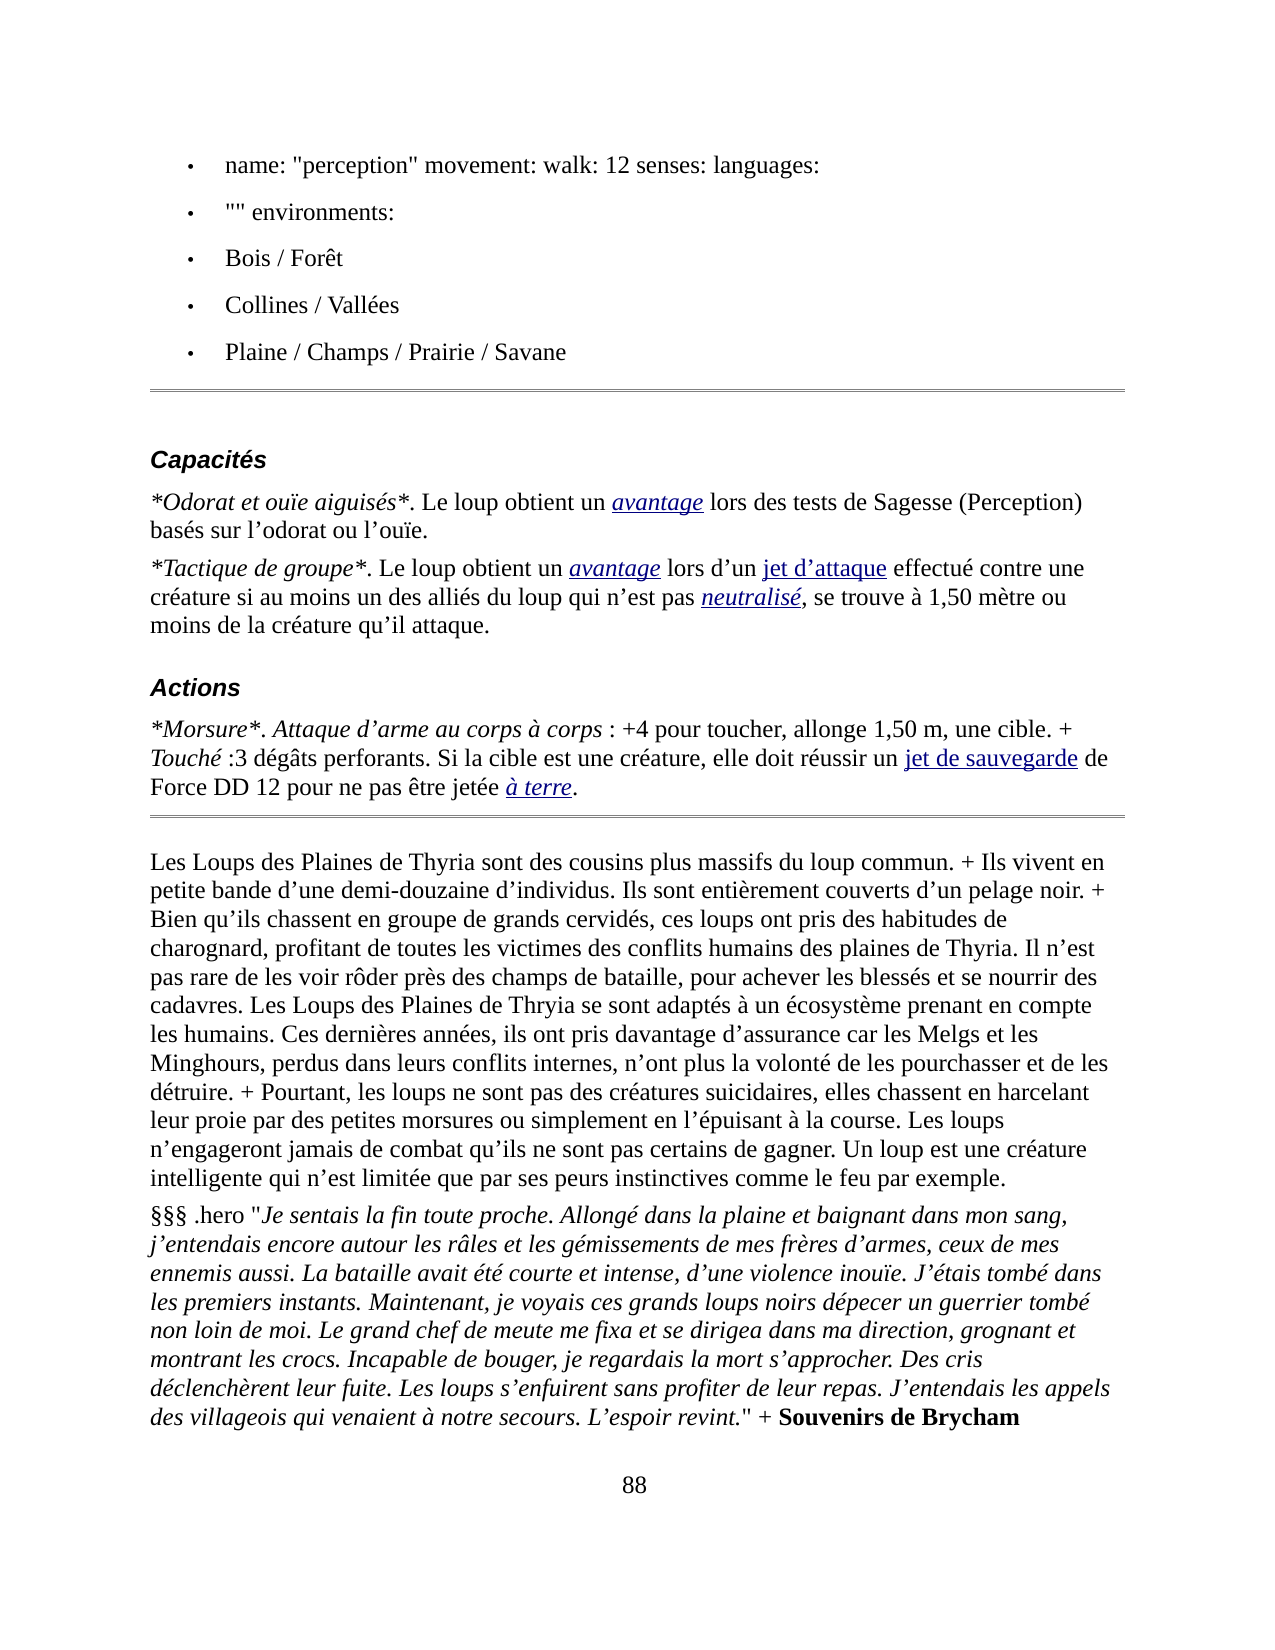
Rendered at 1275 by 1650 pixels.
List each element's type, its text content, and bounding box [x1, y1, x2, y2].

list name: "perception" movement: walk: 12 senses: languages: [187, 150, 1125, 179]
list Collines / Vallées [187, 290, 1125, 319]
text *Tactique de groupe*. Le loup obtient un avantage lors d’un jet d’attaque effectué contre une créature si au moins un des alliés du loup qui n’est pas neutralisé, se trouve à 1,50 mètre ou moins de la créature qu’il attaque. [150, 553, 1125, 639]
text *Odorat et ouïe aiguisés*. Le loup obtient un avantage lors des tests de Sagesse (Perception) basés sur l’odorat ou l’ouïe. [150, 487, 1125, 544]
list Plaine / Champs / Prairie / Savane [187, 337, 1125, 365]
text *Morsure*. Attaque d’arme au corps à corps : +4 pour toucher, allonge 1,50 m, une cible. + Touché :3 dégâts perforants. Si la cible est une créature, elle doit réussir un jet de sauvegarde de Force DD 12 pour ne pas être jetée à terre. [150, 714, 1125, 801]
list "" environments: [187, 197, 1125, 225]
subtitle Capacités [150, 446, 1125, 474]
text Les Loups des Plaines de Thyria sont des cousins plus massifs du loup commun. + Ils vivent en petite bande d’une demi-douzaine d’individus. Ils sont entièrement couverts d’un pelage noir. + Bien qu’ils chassent en groupe de grands cervidés, ces loups ont pris des habitudes de charognard, profitant de toutes les victimes des conflits humains des plaines de Thyria. Il n’est pas rare de les voir rôder près des champs de bataille, pour achever les blessés et se nourrir des cadavres. Les Loups des Plaines de Thryia se sont adaptés à un écosystème prenant en compte les humains. Ces dernières années, ils ont pris davantage d’assurance car les Melgs et les Minghours, perdus dans leurs conflits internes, n’ont plus la volonté de les pourchasser et de les détruire. + Pourtant, les loups ne sont pas des créatures suicidaires, elles chassent en harcelant leur proie par des petites morsures ou simplement en l’épuisant à la course. Les loups n’engageront jamais de combat qu’ils ne sont pas certains de gagner. Un loup est une créature intelligente qui n’est limitée que par ses peurs instinctives comme le feu par exemple. [150, 847, 1125, 1192]
text §§§ .hero "Je sentais la fin toute proche. Allongé dans la plaine et baignant dans mon sang, j’entendais encore autour les râles et les gémissements de mes frères d’armes, ceux de mes ennemis aussi. La bataille avait été courte et intense, d’une violence inouïe. J’étais tombé dans les premiers instants. Maintenant, je voyais ces grands loups noirs dépecer un guerrier tombé non loin de moi. Le grand chef de meute me fixa et se dirigea dans ma direction, grognant et montrant les crocs. Incapable de bouger, je regardais la mort s’approcher. Des cris déclenchèrent leur fuite. Les loups s’enfuirent sans profiter de leur repas. J’entendais les appels des villageois qui venaient à notre secours. L’espoir revint." + Souvenirs de Brycham [150, 1201, 1125, 1431]
list Bois / Forêt [187, 243, 1125, 272]
subtitle Actions [150, 673, 1125, 702]
